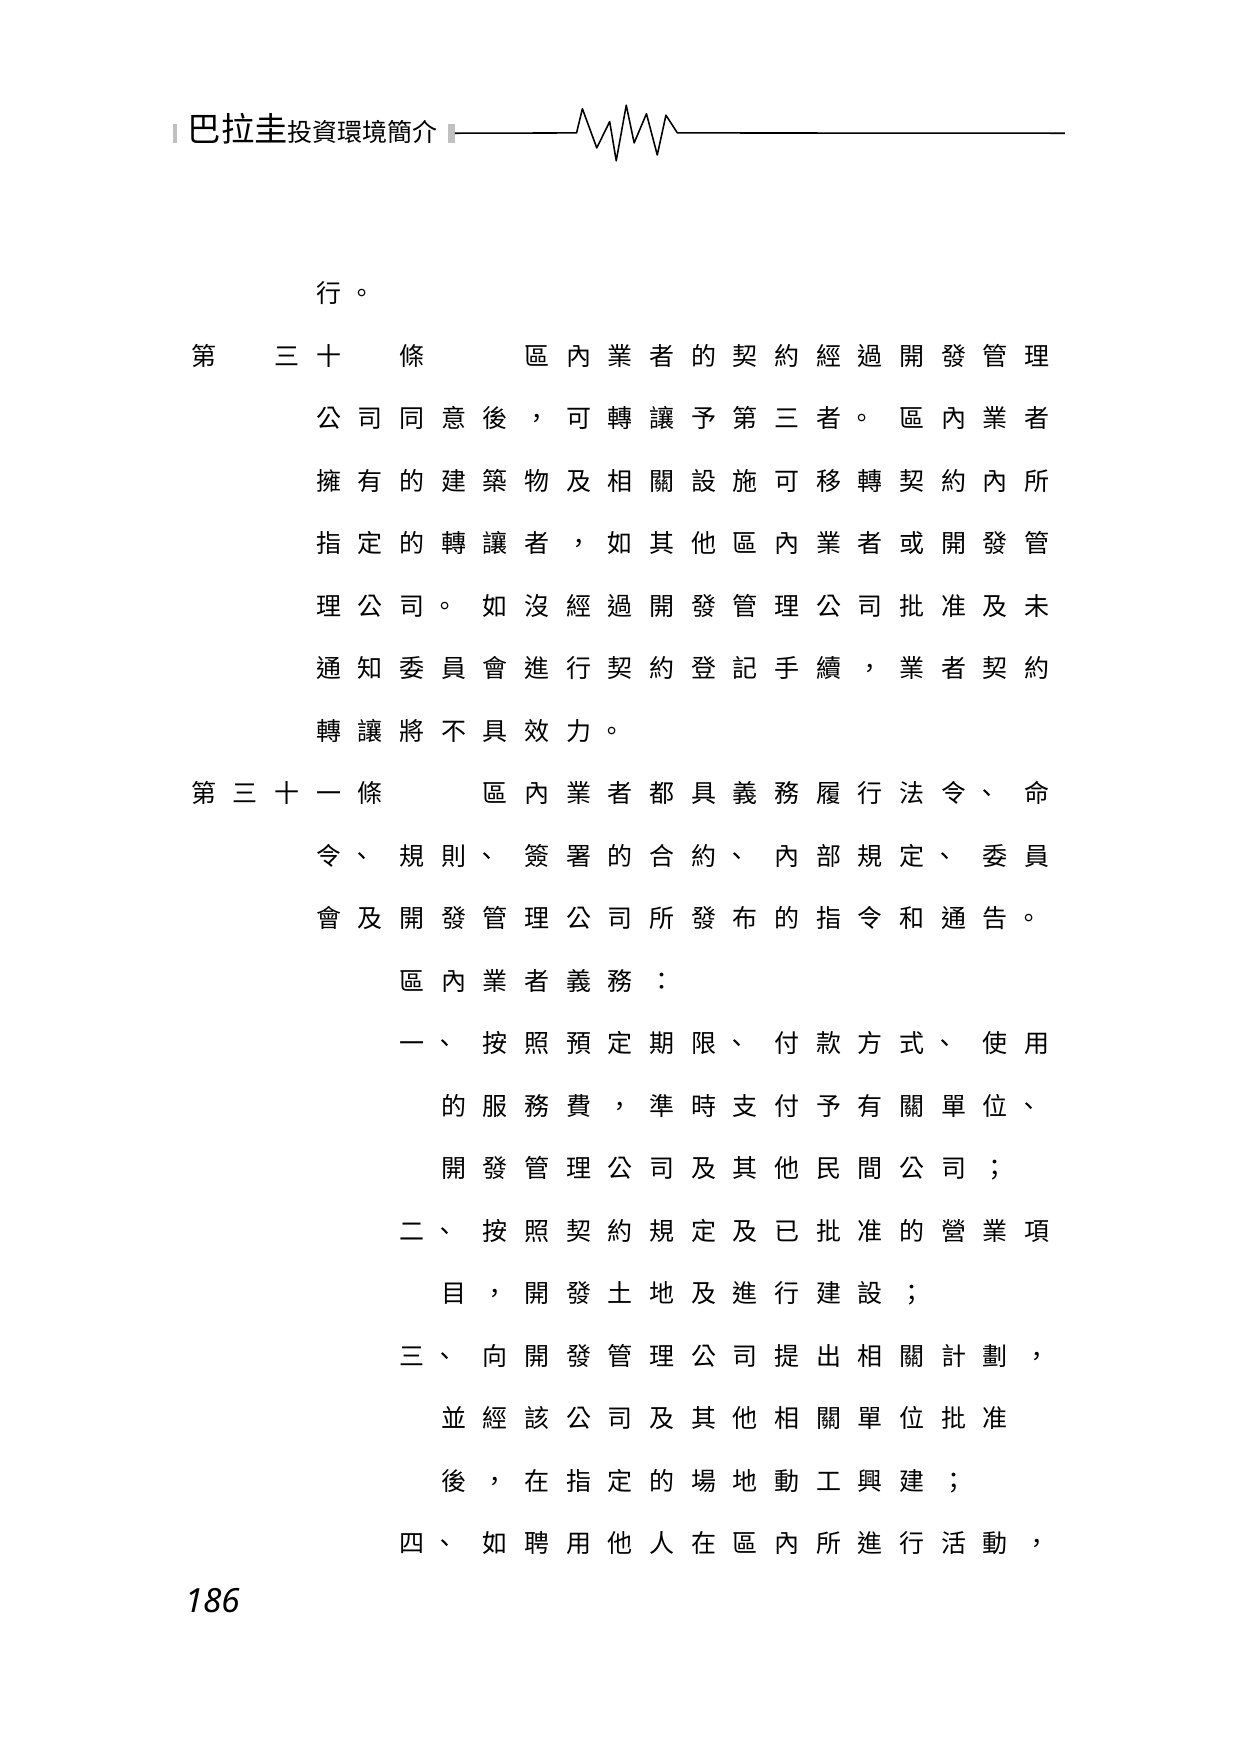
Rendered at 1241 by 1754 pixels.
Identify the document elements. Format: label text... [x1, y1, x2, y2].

text 二、按照契約規定及已批准的營業項目，開發土地及進行建設； [355, 1188, 1058, 1313]
text 區內業者義務： [306, 938, 1058, 1000]
text 第 三十 條 區內業者的契約經過開發管理公司同意後，可轉讓予第三者。區內業者擁有的建築物及相關設施可移轉契約內所指定的轉讓者，如其他區內業者或開發管理公司。如沒經過開發管理公司批准及未通知委員會進行契約登記手續，業者契約轉讓將不具效力。 [183, 313, 1058, 750]
text 行。 [306, 250, 1058, 313]
text 四、如聘用他人在區內所進行活動， [355, 1500, 1058, 1563]
text 第三十一條 區內業者都具義務履行法令、命令、規則、簽署的合約、內部規定、委員會及開發管理公司所發布的指令和通告。 [183, 750, 1058, 938]
text 一、按照預定期限、付款方式、使用的服務費，準時支付予有關單位、開發管理公司及其他民間公司； [355, 1000, 1058, 1188]
text 三、向開發管理公司提出相關計劃，並經該公司及其他相關單位批准後，在指定的場地動工興建； [355, 1313, 1058, 1500]
